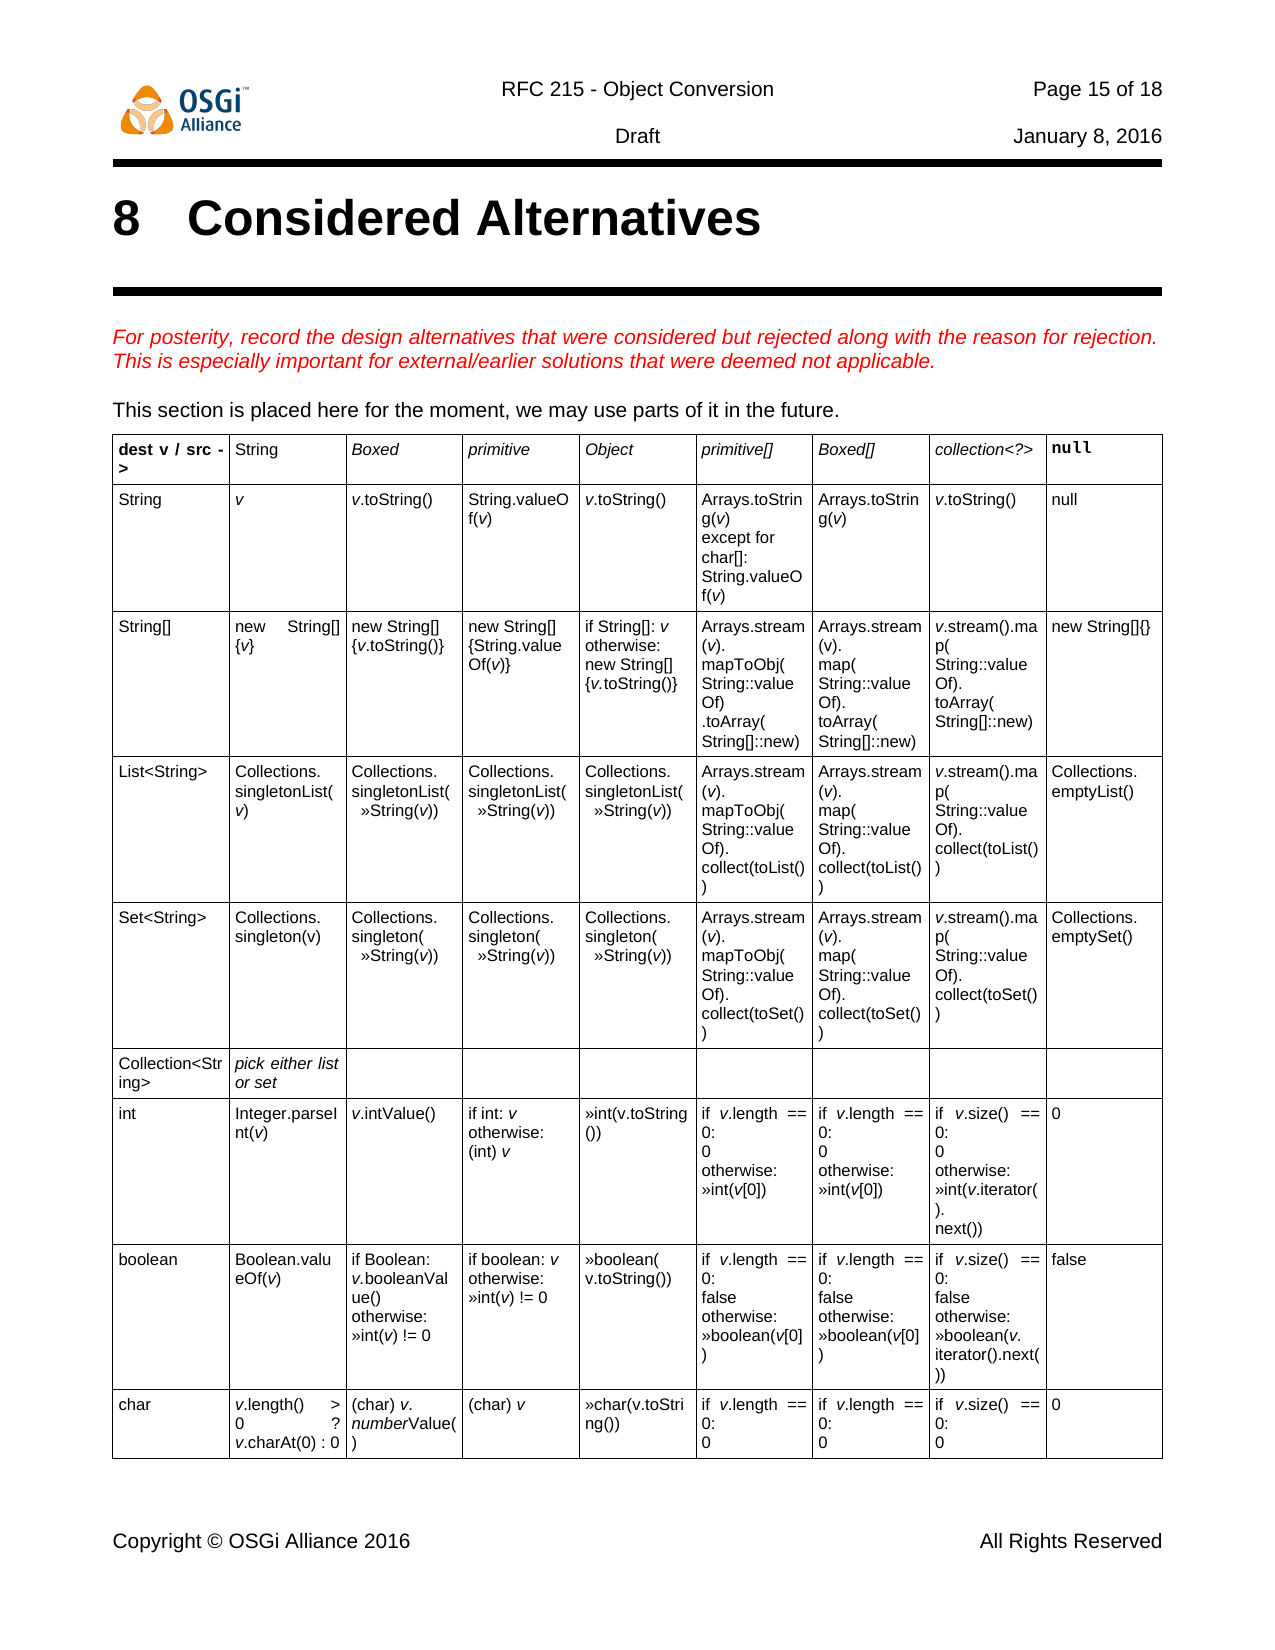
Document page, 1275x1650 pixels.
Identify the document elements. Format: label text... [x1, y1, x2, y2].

table_cell if v.length == 0: 0 otherwise: »int(v[0]) [813, 1099, 929, 1243]
table_cell Collections. singleton( »String(v)) [463, 903, 579, 1048]
table_cell 0 [1047, 1390, 1162, 1458]
table_cell Collections. singletonList( »String(v)) [463, 757, 579, 902]
table_cell new String[] {String.valueOf(v)} [463, 612, 579, 756]
subtitle Considered Alternatives [112, 160, 1162, 296]
table_cell if v.length == 0: 0 [813, 1390, 929, 1458]
table_cell (char) v. numberValue() [347, 1390, 462, 1458]
table_cell Arrays.stream(v). map( String::valueOf). collect(toSet()) [813, 903, 929, 1048]
table_header null [1047, 435, 1162, 484]
text For posterity, record the design alternatives that were considered but rejected along with the reason for rejection. This is especially important for external/earlier solutions that were deemed not applicable. [112, 325, 1162, 373]
table_cell Arrays.toString(v) [813, 485, 929, 611]
table_cell v.intValue() [347, 1099, 462, 1243]
table_cell Arrays.toString(v) except for char[]: String.valueOf(v) [697, 485, 812, 611]
table_cell new String[] {v.toString()} [347, 612, 462, 756]
table_cell Arrays.stream(v). mapToObj( String::valueOf). collect(toList()) [697, 757, 812, 902]
table_cell [580, 1049, 696, 1098]
table_cell int [113, 1099, 229, 1243]
table_cell Set<String> [113, 903, 229, 1048]
table_cell List<String> [113, 757, 229, 902]
table_cell Boolean.valueOf(v) [230, 1245, 346, 1389]
table_cell [697, 1049, 812, 1098]
table_header primitive [463, 435, 579, 484]
table_cell Collections. singleton( »String(v)) [347, 903, 462, 1048]
table_cell Arrays.stream(v). map( String::valueOf). collect(toList()) [813, 757, 929, 902]
table_cell Collections. singleton(v) [230, 903, 346, 1048]
table_cell v.toString() [580, 485, 696, 611]
table_cell if boolean: v otherwise: »int(v) != 0 [463, 1245, 579, 1389]
table_cell boolean [113, 1245, 229, 1389]
table_cell Collections. emptyList() [1047, 757, 1162, 902]
table_cell [930, 1049, 1046, 1098]
table_cell Collections. emptySet() [1047, 903, 1162, 1048]
table_cell v.stream().map( String::valueOf). collect(toList()) [930, 757, 1046, 902]
table_cell 0 [1047, 1099, 1162, 1243]
table_header String [230, 435, 346, 484]
table_cell if v.size() == 0: false otherwise: »boolean(v. iterator().next()) [930, 1245, 1046, 1389]
table_cell [347, 1049, 462, 1098]
table_cell if v.size() == 0: 0 otherwise: »int(v.iterator(). next()) [930, 1099, 1046, 1243]
table_header primitive[] [697, 435, 812, 484]
table_cell null [1047, 485, 1162, 611]
table_cell Arrays.stream(v). mapToObj( String::valueOf). collect(toSet()) [697, 903, 812, 1048]
text This section is placed here for the moment, we may use parts of it in the future. [112, 398, 1162, 422]
table_cell Integer.parseInt(v) [230, 1099, 346, 1243]
table_header Boxed[] [813, 435, 929, 484]
table_cell (char) v [463, 1390, 579, 1458]
table_cell v.length() > 0 ? v.charAt(0) : 0 [230, 1390, 346, 1458]
table_cell if v.length == 0: false otherwise: »boolean(v[0]) [813, 1245, 929, 1389]
table_cell if Boolean: v.booleanValue() otherwise: »int(v) != 0 [347, 1245, 462, 1389]
table_cell »boolean( v.toString()) [580, 1245, 696, 1389]
table_cell if int: v otherwise: (int) v [463, 1099, 579, 1243]
table_cell [463, 1049, 579, 1098]
table_cell v [230, 485, 346, 611]
table_cell Collections. singletonList( »String(v)) [347, 757, 462, 902]
table_cell [813, 1049, 929, 1098]
table_cell pick either list or set [230, 1049, 346, 1098]
table_header dest v / src -> [113, 435, 229, 484]
table_cell »int(v.toString()) [580, 1099, 696, 1243]
table_cell if v.length == 0: 0 [697, 1390, 812, 1458]
table_header Boxed [347, 435, 462, 484]
table_cell String [113, 485, 229, 611]
picture [113, 78, 257, 142]
table_cell if v.length == 0: false otherwise: »boolean(v[0]) [697, 1245, 812, 1389]
table_header Object [580, 435, 696, 484]
table_cell if v.size() == 0: 0 [930, 1390, 1046, 1458]
table_cell char [113, 1390, 229, 1458]
table_cell Arrays.stream(v). mapToObj( String::valueOf) .toArray( String[]::new) [697, 612, 812, 756]
table_cell Collections. singletonList( »String(v)) [580, 757, 696, 902]
table_cell if v.length == 0: 0 otherwise: »int(v[0]) [697, 1099, 812, 1243]
table_cell new String[]{} [1047, 612, 1162, 756]
table_cell »char(v.toString()) [580, 1390, 696, 1458]
table_cell Collection<String> [113, 1049, 229, 1098]
table_cell v.toString() [930, 485, 1046, 611]
table_cell v.stream().map( String::valueOf). toArray( String[]::new) [930, 612, 1046, 756]
table_cell v.toString() [347, 485, 462, 611]
table_cell String.valueOf(v) [463, 485, 579, 611]
table_cell String[] [113, 612, 229, 756]
table_cell [1047, 1049, 1162, 1098]
table_header collection<?> [930, 435, 1046, 484]
table_cell new String[] {v} [230, 612, 346, 756]
table_cell false [1047, 1245, 1162, 1389]
table_cell Collections. singleton( »String(v)) [580, 903, 696, 1048]
table_cell if String[]: v otherwise: new String[] {v.toString()} [580, 612, 696, 756]
table_cell v.stream().map( String::valueOf). collect(toSet()) [930, 903, 1046, 1048]
table_cell Arrays.stream(v). map( String::valueOf). toArray( String[]::new) [813, 612, 929, 756]
table_cell Collections. singletonList(v) [230, 757, 346, 902]
